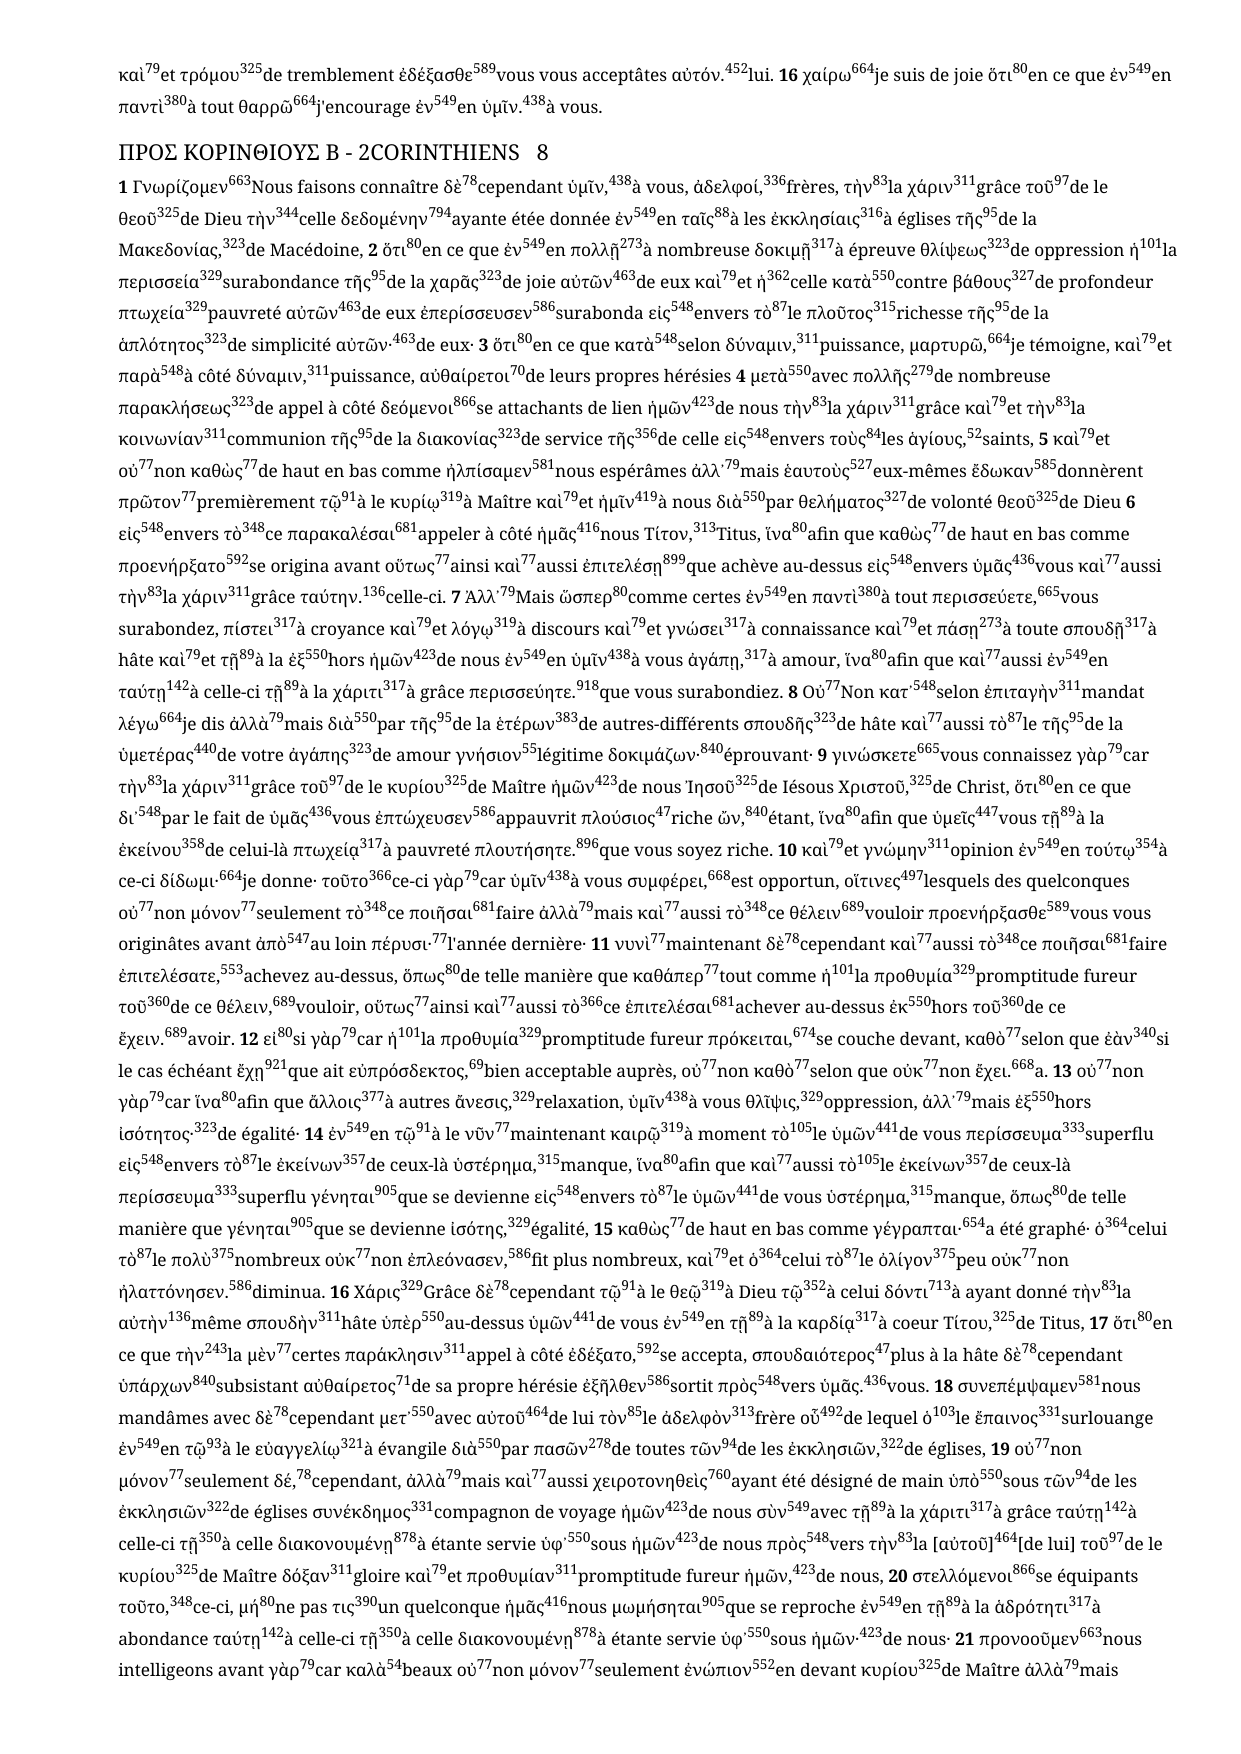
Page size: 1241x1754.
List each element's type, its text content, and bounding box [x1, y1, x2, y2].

text 1 Γνωρίζομεν663Nous faisons connaître δὲ78cependant ὑμῖν,438à vous, ἀδελφοί,336frères, τὴν83la χάριν311grâce τοῦ97de le θεοῦ325de Dieu τὴν344celle δεδομένην794ayante étée donnée ἐν549en ταῖς88à les ἐκκλησίαις316à églises τῆς95de la Μακεδονίας,323de Macédoine, 2 ὅτι80en ce que ἐν549en πολλῇ273à nombreuse δοκιμῇ317à épreuve θλίψεως323de oppression ἡ101la περισσεία329surabondance τῆς95de la χαρᾶς323de joie αὐτῶν463de eux καὶ79et ἡ362celle κατὰ550contre βάθους327de profondeur πτωχεία329pauvreté αὐτῶν463de eux ἐπερίσσευσεν586surabonda εἰς548envers τὸ87le πλοῦτος315richesse τῆς95de la ἁπλότητος323de simplicité αὐτῶν·463de eux· 3 ὅτι80en ce que κατὰ548selon δύναμιν,311puissance, μαρτυρῶ,664je témoigne, καὶ79et παρὰ548à côté δύναμιν,311puissance, αὐθαίρετοι70de leurs propres hérésies 4 μετὰ550avec πολλῆς279de nombreuse παρακλήσεως323de appel à côté δεόμενοι866se attachants de lien ἡμῶν423de nous τὴν83la χάριν311grâce καὶ79et τὴν83la κοινωνίαν311communion τῆς95de la διακονίας323de service τῆς356de celle εἰς548envers τοὺς84les ἁγίους,52saints, 5 καὶ79et οὐ77non καθὼς77de haut en bas comme ἠλπίσαμεν581nous espérâmes ἀλλ᾽79mais ἑαυτοὺς527eux-mêmes ἔδωκαν585donnèrent πρῶτον77premièrement τῷ91à le κυρίῳ319à Maître καὶ79et ἡμῖν419à nous διὰ550par θελήματος327de volonté θεοῦ325de Dieu 6 εἰς548envers τὸ348ce παρακαλέσαι681appeler à côté ἡμᾶς416nous Τίτον,313Titus, ἵνα80afin que καθὼς77de haut en bas comme προενήρξατο592se origina avant οὕτως77ainsi καὶ77aussi ἐπιτελέσῃ899que achève au-dessus εἰς548envers ὑμᾶς436vous καὶ77aussi τὴν83la χάριν311grâce ταύτην.136celle-ci. 7 Ἀλλ᾽79Mais ὥσπερ80comme certes ἐν549en παντὶ380à tout περισσεύετε,665vous surabondez, πίστει317à croyance καὶ79et λόγῳ319à discours καὶ79et γνώσει317à connaissance καὶ79et πάσῃ273à toute σπουδῇ317à hâte καὶ79et τῇ89à la ἐξ550hors ἡμῶν423de nous ἐν549en ὑμῖν438à vous ἀγάπῃ,317à amour, ἵνα80afin que καὶ77aussi ἐν549en ταύτῃ142à celle-ci τῇ89à la χάριτι317à grâce περισσεύητε.918que vous surabondiez. 8 Οὐ77Non κατ᾽548selon ἐπιταγὴν311mandat λέγω664je dis ἀλλὰ79mais διὰ550par τῆς95de la ἑτέρων383de autres-différents σπουδῆς323de hâte καὶ77aussi τὸ87le τῆς95de la ὑμετέρας440de votre ἀγάπης323de amour γνήσιον55légitime δοκιμάζων·840éprouvant· 9 γινώσκετε665vous connaissez γὰρ79car τὴν83la χάριν311grâce τοῦ97de le κυρίου325de Maître ἡμῶν423de nous Ἰησοῦ325de Iésous Χριστοῦ,325de Christ, ὅτι80en ce que δι᾽548par le fait de ὑμᾶς436vous ἐπτώχευσεν586appauvrit πλούσιος47riche ὤν,840étant, ἵνα80afin que ὑμεῖς447vous τῇ89à la ἐκείνου358de celui-là πτωχείᾳ317à pauvreté πλουτήσητε.896que vous soyez riche. 10 καὶ79et γνώμην311opinion ἐν549en τούτῳ354à ce-ci δίδωμι·664je donne· τοῦτο366ce-ci γὰρ79car ὑμῖν438à vous συμφέρει,668est opportun, οἵτινες497lesquels des quelconques οὐ77non μόνον77seulement τὸ348ce ποιῆσαι681faire ἀλλὰ79mais καὶ77aussi τὸ348ce θέλειν689vouloir προενήρξασθε589vous vous originâtes avant ἀπὸ547au loin πέρυσι·77l'année dernière· 11 νυνὶ77maintenant δὲ78cependant καὶ77aussi τὸ348ce ποιῆσαι681faire ἐπιτελέσατε,553achevez au-dessus, ὅπως80de telle manière que καθάπερ77tout comme ἡ101la προθυμία329promptitude fureur τοῦ360de ce θέλειν,689vouloir, οὕτως77ainsi καὶ77aussi τὸ366ce ἐπιτελέσαι681achever au-dessus ἐκ550hors τοῦ360de ce ἔχειν.689avoir. 12 εἰ80si γὰρ79car ἡ101la προθυμία329promptitude fureur πρόκειται,674se couche devant, καθὸ77selon que ἐὰν340si le cas échéant ἔχῃ921que ait εὐπρόσδεκτος,69bien acceptable auprès, οὐ77non καθὸ77selon que οὐκ77non ἔχει.668a. 13 οὐ77non γὰρ79car ἵνα80afin que ἄλλοις377à autres ἄνεσις,329relaxation, ὑμῖν438à vous θλῖψις,329oppression, ἀλλ᾽79mais ἐξ550hors ἰσότητος·323de égalité· 14 ἐν549en τῷ91à le νῦν77maintenant καιρῷ319à moment τὸ105le ὑμῶν441de vous περίσσευμα333superflu εἰς548envers τὸ87le ἐκείνων357de ceux-là ὑστέρημα,315manque, ἵνα80afin que καὶ77aussi τὸ105le ἐκείνων357de ceux-là περίσσευμα333superflu γένηται905que se devienne εἰς548envers τὸ87le ὑμῶν441de vous ὑστέρημα,315manque, ὅπως80de telle manière que γένηται905que se devienne ἰσότης,329égalité, 15 καθὼς77de haut en bas comme γέγραπται·654a été graphé· ὁ364celui τὸ87le πολὺ375nombreux οὐκ77non ἐπλεόνασεν,586fit plus nombreux, καὶ79et ὁ364celui τὸ87le ὀλίγον375peu οὐκ77non ἠλαττόνησεν.586diminua. 16 Χάρις329Grâce δὲ78cependant τῷ91à le θεῷ319à Dieu τῷ352à celui δόντι713à ayant donné τὴν83la αὐτὴν136même σπουδὴν311hâte ὑπὲρ550au-dessus ὑμῶν441de vous ἐν549en τῇ89à la καρδίᾳ317à coeur Τίτου,325de Titus, 17 ὅτι80en ce que τὴν243la μὲν77certes παράκλησιν311appel à côté ἐδέξατο,592se accepta, σπουδαιότερος47plus à la hâte δὲ78cependant ὑπάρχων840subsistant αὐθαίρετος71de sa propre hérésie ἐξῆλθεν586sortit πρὸς548vers ὑμᾶς.436vous. 18 συνεπέμψαμεν581nous mandâmes avec δὲ78cependant μετ᾽550avec αὐτοῦ464de lui τὸν85le ἀδελφὸν313frère οὗ492de lequel ὁ103le ἔπαινος331surlouange ἐν549en τῷ93à le εὐαγγελίῳ321à évangile διὰ550par πασῶν278de toutes τῶν94de les ἐκκλησιῶν,322de églises, 19 οὐ77non μόνον77seulement δέ,78cependant, ἀλλὰ79mais καὶ77aussi χειροτονηθεὶς760ayant été désigné de main ὑπὸ550sous τῶν94de les ἐκκλησιῶν322de églises συνέκδημος331compagnon de voyage ἡμῶν423de nous σὺν549avec τῇ89à la χάριτι317à grâce ταύτῃ142à celle-ci τῇ350à celle διακονουμένῃ878à étante servie ὑφ᾽550sous ἡμῶν423de nous πρὸς548vers τὴν83la [αὐτοῦ]464[de lui] τοῦ97de le κυρίου325de Maître δόξαν311gloire καὶ79et προθυμίαν311promptitude fureur ἡμῶν,423de nous, 20 στελλόμενοι866se équipants τοῦτο,348ce-ci, μή80ne pas τις390un quelconque ἡμᾶς416nous μωμήσηται905que se reproche ἐν549en τῇ89à la ἁδρότητι317à abondance ταύτῃ142à celle-ci τῇ350à celle διακονουμένῃ878à étante servie ὑφ᾽550sous ἡμῶν·423de nous· 21 προνοοῦμεν663nous intelligeons avant γὰρ79car καλὰ54beaux οὐ77non μόνον77seulement ἐνώπιον552en devant κυρίου325de Maître ἀλλὰ79mais καὶ77aussi ἐνώπιον552en devant ἀνθρώπων.324de êtres humains. 22 συνεπέμψαμεν581nous mandâmes avec δὲ78cependant αὐτοῖς457à eux τὸν85le ἀδελφὸν313frère ἡμῶν423de nous ὃν480lequel ἐδοκιμάσαμεν581nous éprouvâmes ἐν549en πολλοῖς379à nombreux πολλάκις77souvent σπουδαῖον32à la hâte ὄντα,822étant, νυνὶ77maintenant δὲ78cependant πολὺ375nombreux σπουδαιότερον77plus en hâte πεποιθήσει317à confiance πολλῇ273à nombreuse τῇ350à celle εἰς548envers ὑμᾶς.436vous. 23 εἴτε79soit ὑπὲρ550au-dessus Τίτου,325de Titus, κοινωνὸς331communiant ἐμὸς231mien καὶ79et εἰς548envers ὑμᾶς436vous συνεργός·71co-travailleur· εἴτε79soit ἀδελφοὶ330frères ἡμῶν,423de nous, ἀπόστολοι330envoyés ἐκκλησιῶν,322de églises, δόξα329gloire Χριστοῦ.325de Christ. 24 τὴν83la οὖν79donc ἔνδειξιν311indication τῆς95de la ἀγάπης323de amour ὑμῶν441de vous καὶ79et ἡμῶν423de nous καυχήσεως323de vanterie ὑπὲρ550au-dessus ὑμῶν441de vous εἰς548envers αὐτοὺς451eux ἐνδεικνύμενοι866se montrants dedans εἰς548envers πρόσωπον315face τῶν94de les ἐκκλησιῶν.322de églises. [118, 171, 1181, 1682]
text ΠΡΟΣ ΚΟΡΙΝΘΙΟΥΣ Β - 2CORINTHIENS 8 [118, 137, 1181, 167]
